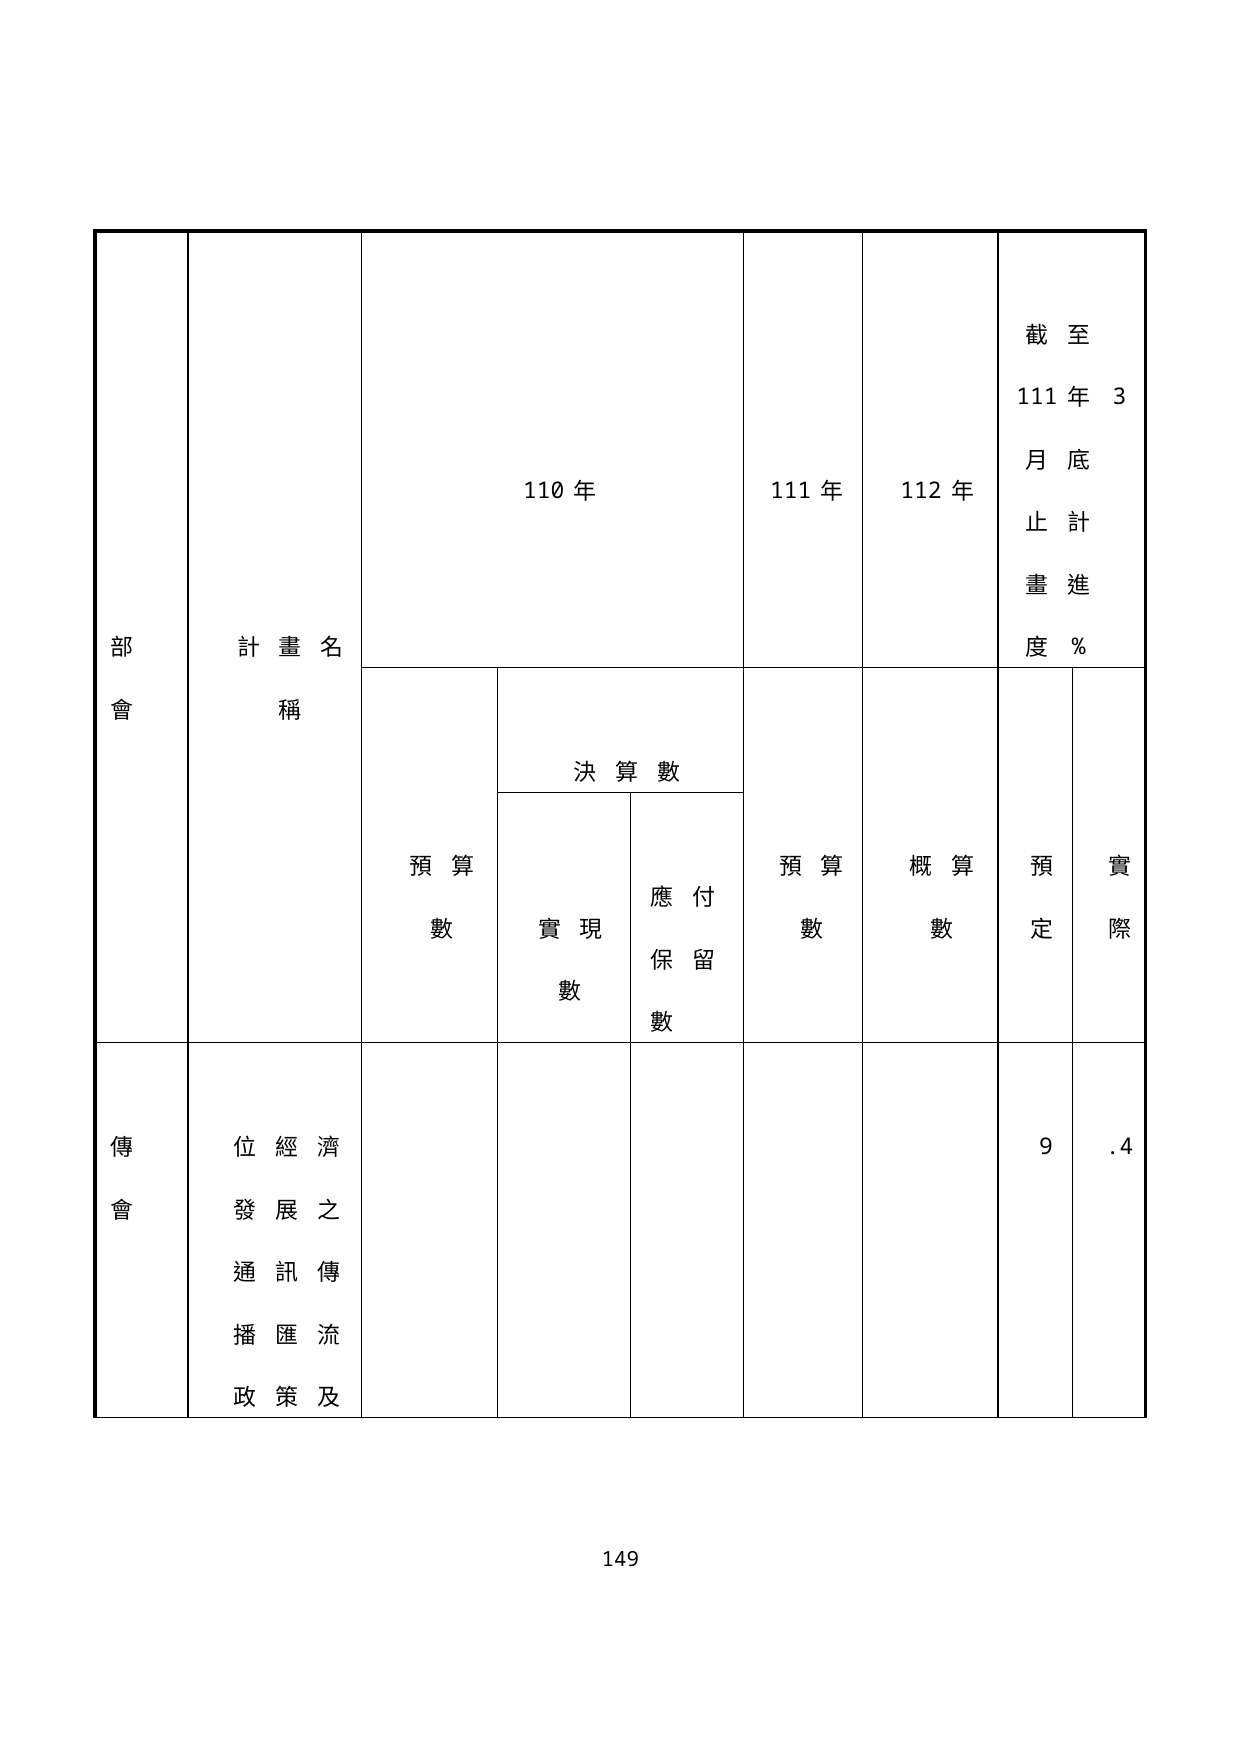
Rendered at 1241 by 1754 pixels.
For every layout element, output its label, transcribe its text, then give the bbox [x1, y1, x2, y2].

table_header 110年 [362, 233, 743, 667]
table_cell [498, 1043, 630, 1417]
table_cell 預算數 [362, 668, 497, 1042]
table_cell 傳會 [97, 1043, 187, 1417]
table_cell [863, 1043, 997, 1417]
table_cell 決算數 [498, 668, 743, 792]
table_header 111年 [744, 233, 862, 667]
table_header 計畫名稱 [189, 233, 361, 1042]
table_cell .4 [1073, 1043, 1144, 1417]
table_header 112年 [863, 233, 997, 667]
table_cell - [631, 1043, 743, 1417]
table_cell 實際 [1073, 668, 1144, 1042]
table_cell [362, 1043, 497, 1417]
table_cell 實現數 [498, 793, 630, 1042]
table_cell 9 [999, 1043, 1072, 1417]
table_cell 預定 [999, 668, 1072, 1042]
table_cell 位經濟發展之通訊傳播匯流政策及 [189, 1043, 361, 1417]
table_cell 預算數 [744, 668, 862, 1042]
table_header 部會 [97, 233, 187, 1042]
table_cell 概算數 [863, 668, 997, 1042]
table_header 截至111年3月底止計畫進度% [999, 233, 1144, 667]
table_cell 應付保留數 [631, 793, 743, 1042]
table_cell [744, 1043, 862, 1417]
